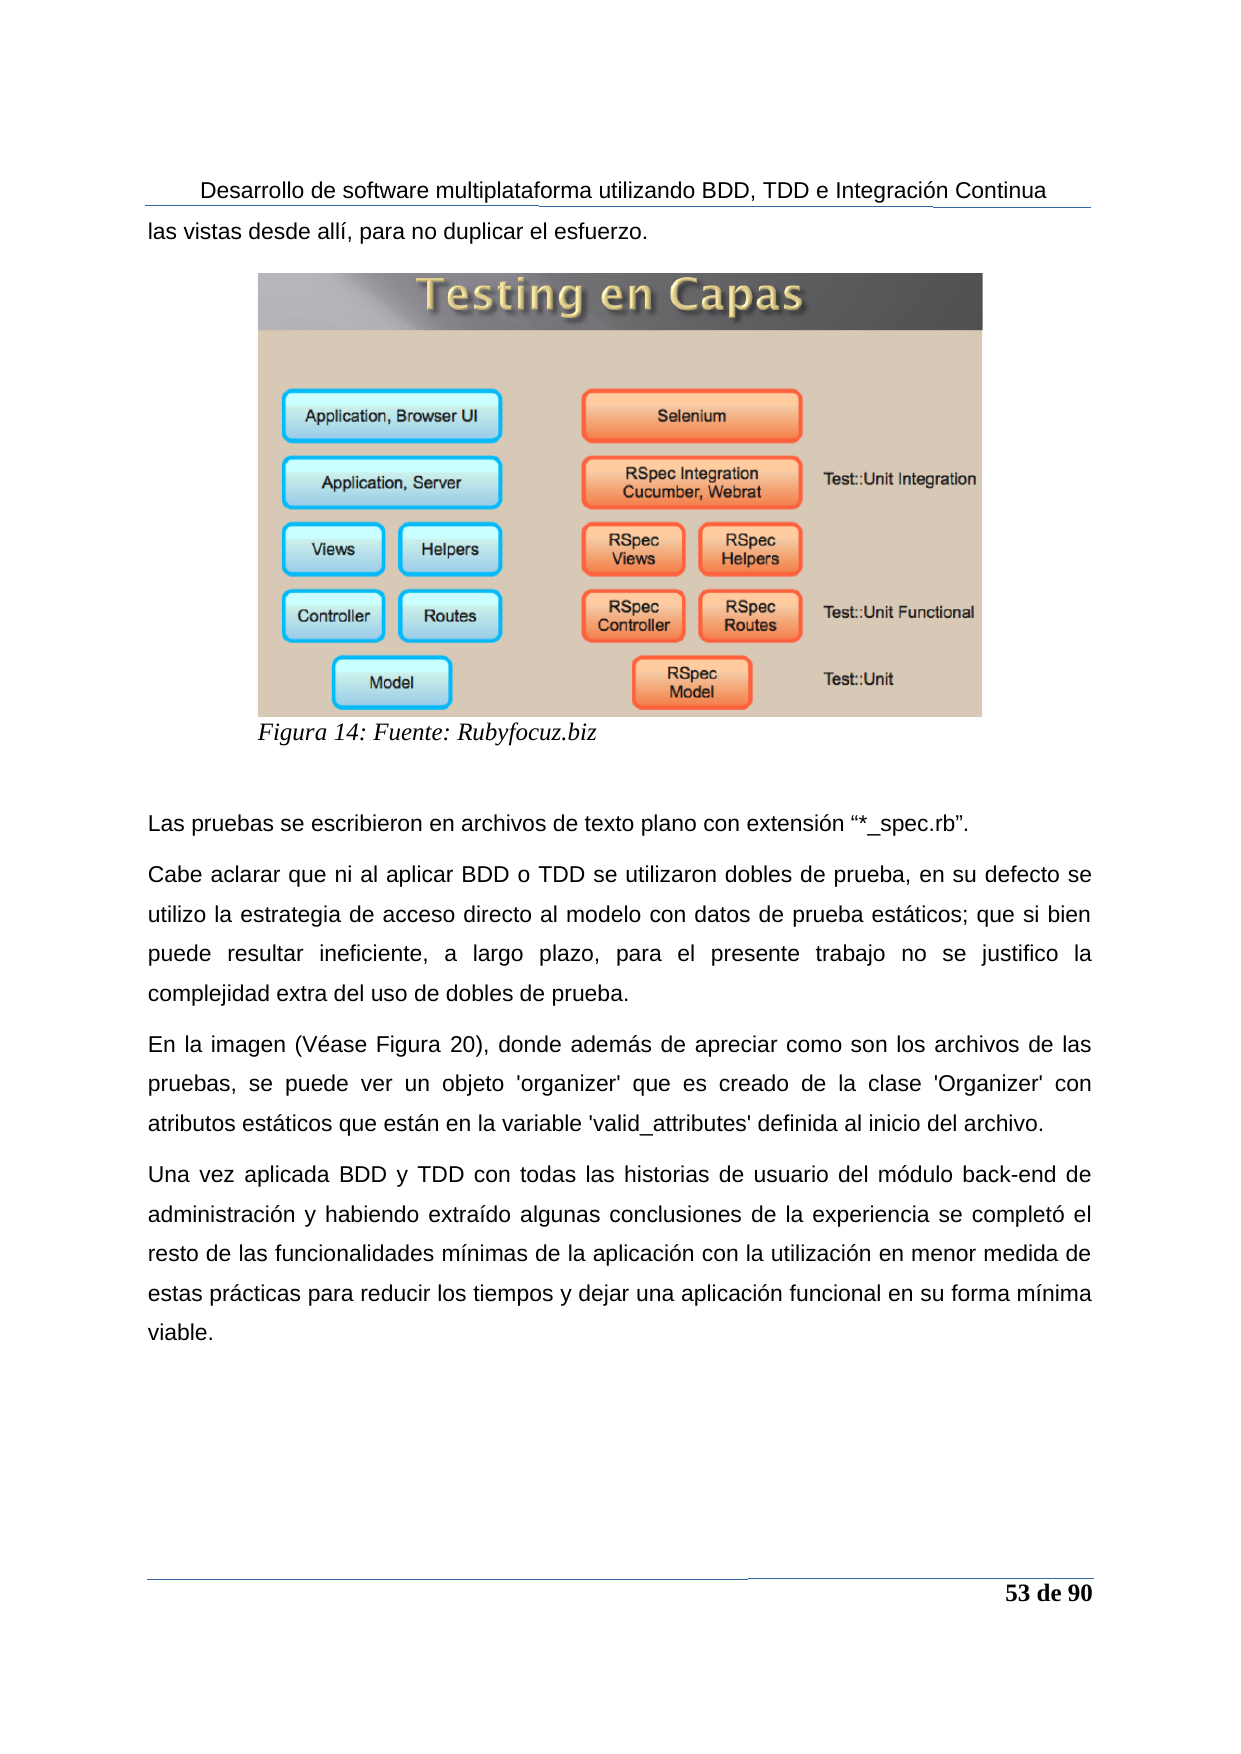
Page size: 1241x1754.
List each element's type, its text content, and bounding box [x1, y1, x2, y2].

picture [257, 273, 983, 717]
text Una vez aplicada BDD y TDD con todas las historias de usuario del módulo back-end de administración y habiendo extraído algunas conclusiones de la experiencia se completó el resto de las funcionalidades mínimas de la aplicación con la utilización en menor medida de estas prácticas para reducir los tiempos y dejar una aplicación funcional en su forma mínima viable. [148, 1161, 1093, 1345]
text En la imagen (Véase Figura 20), donde además de apreciar como son los archivos de las pruebas, se puede ver un objeto 'organizer' que es creado de la clase 'Organizer' con atributos estáticos que están en la variable 'valid_attributes' definida al inicio del archivo. [148, 1031, 1093, 1136]
text Figura 14: Fuente: Rubyfocuz.biz [258, 717, 983, 746]
text las vistas desde allí, para no duplicar el esfuerzo. [148, 218, 1093, 245]
text Las pruebas se escribieron en archivos de texto plano con extensión “*_spec.rb”. [148, 810, 1093, 836]
text Cabe aclarar que ni al aplicar BDD o TDD se utilizaron dobles de prueba, en su defecto se utilizo la estrategia de acceso directo al modelo con datos de prueba estáticos; que si bien puede resultar ineficiente, a largo plazo, para el presente trabajo no se justifico la complejidad extra del uso de dobles de prueba. [148, 861, 1093, 1006]
